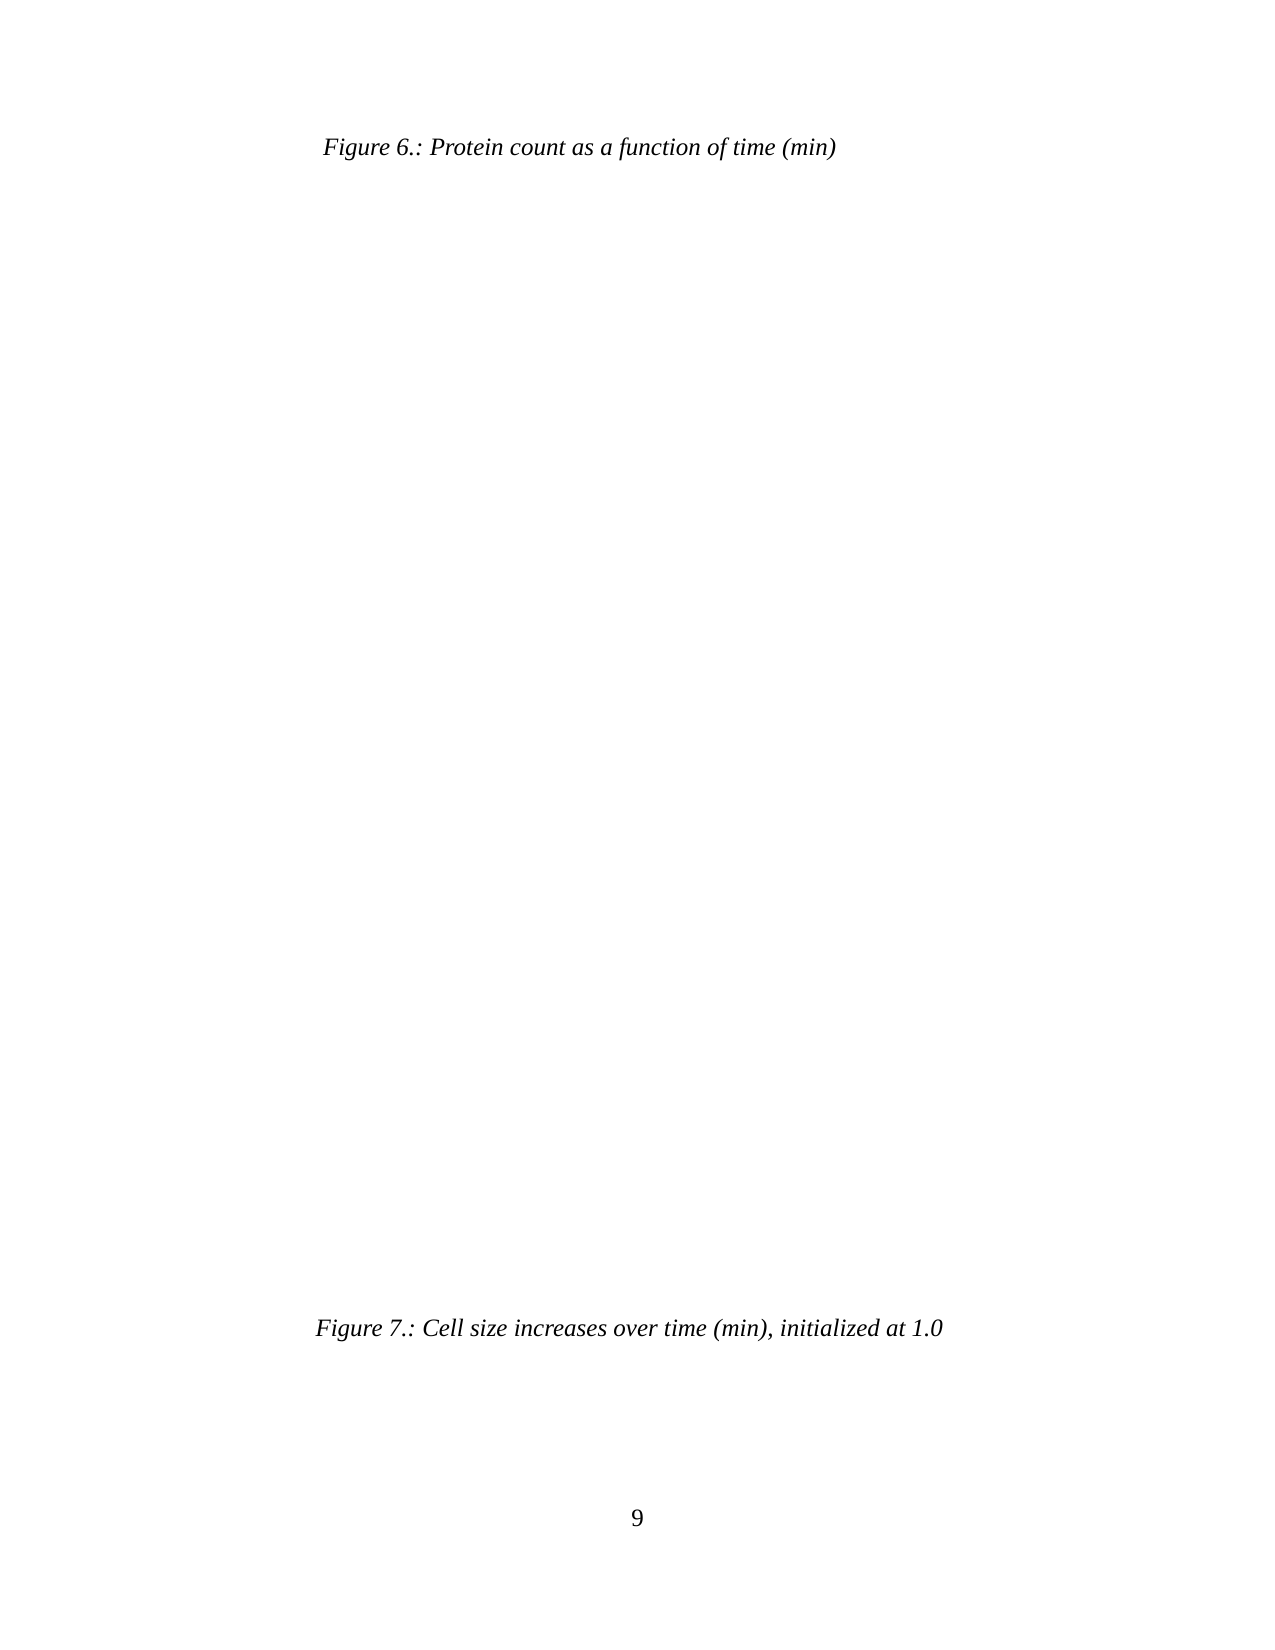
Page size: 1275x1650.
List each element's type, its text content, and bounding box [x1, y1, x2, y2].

text Figure 7.: Cell size increases over time (min), initialized at 1.0 [315, 748, 965, 1342]
text Figure 6.: Protein count as a function of time (min) [323, 132, 895, 161]
